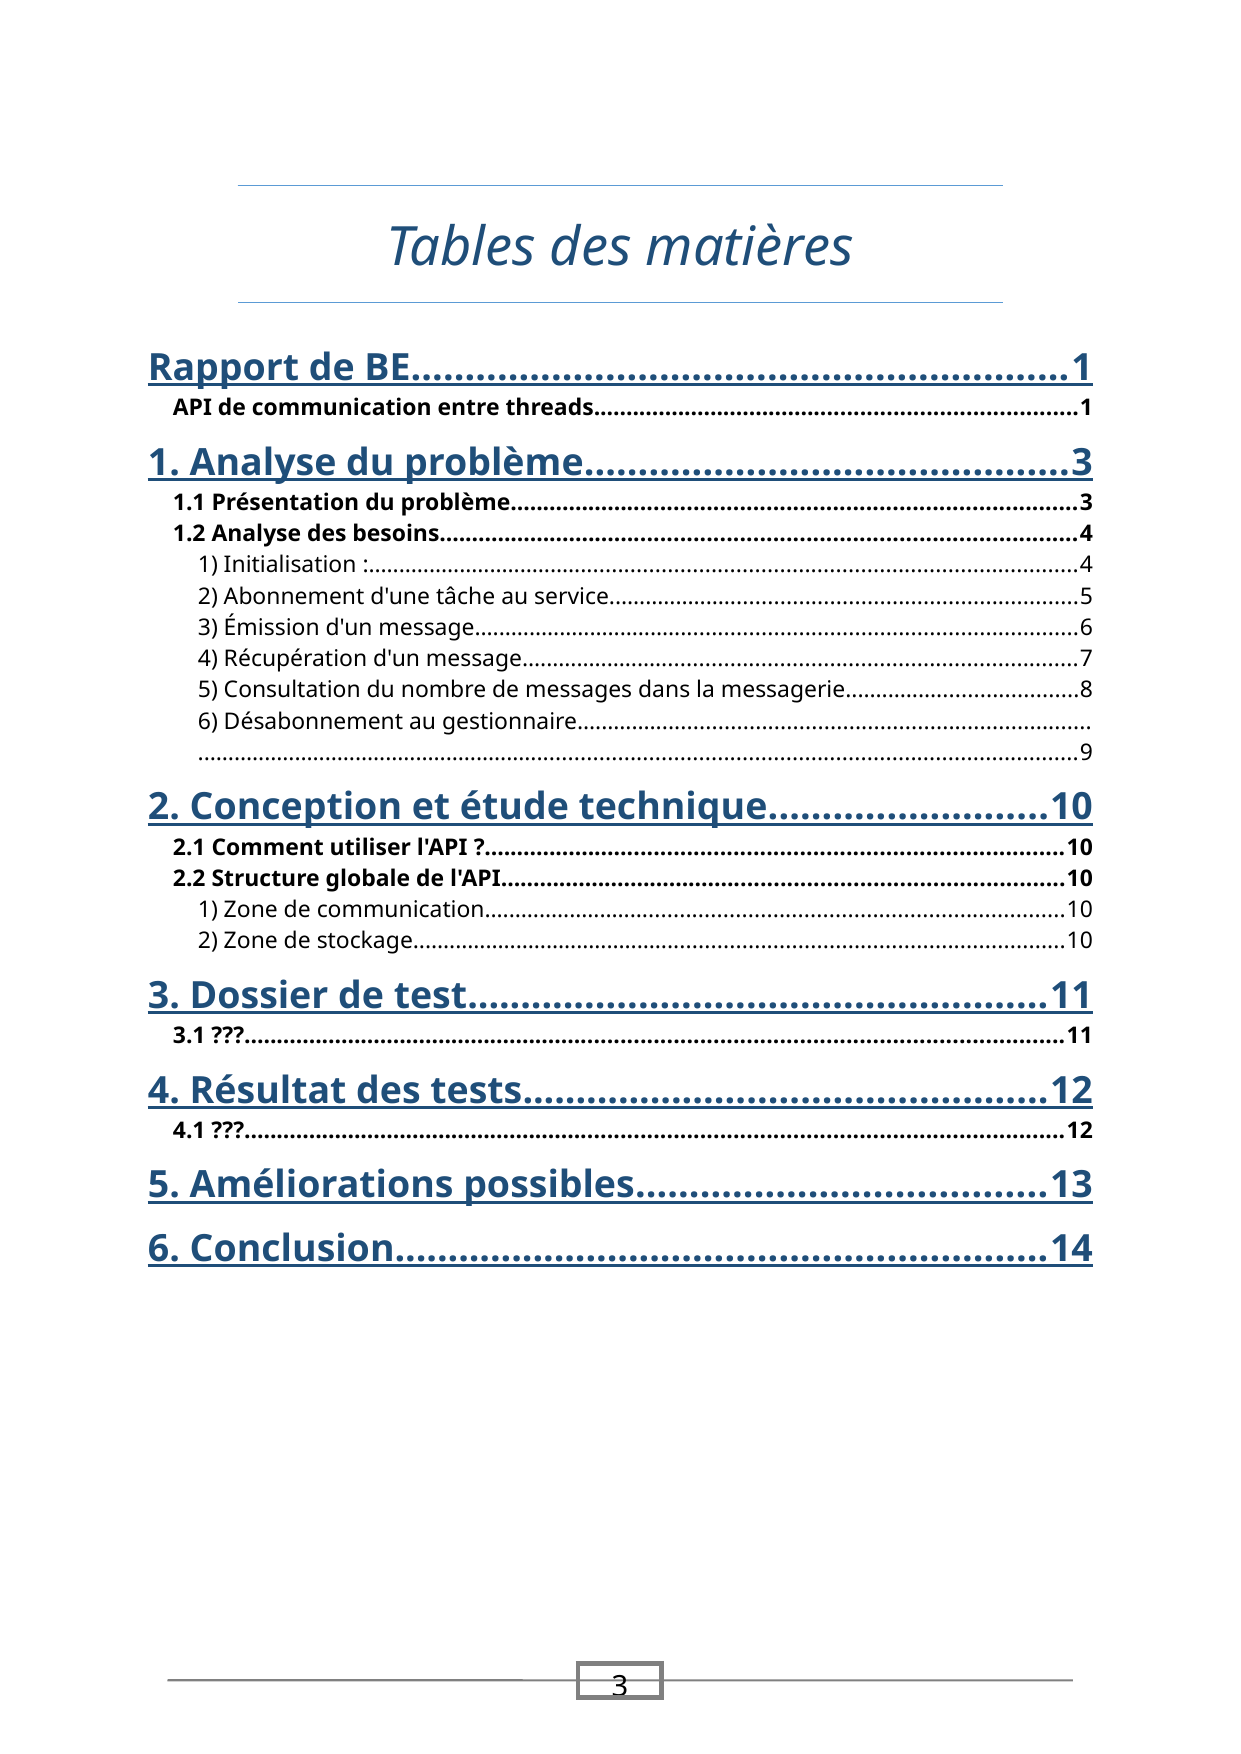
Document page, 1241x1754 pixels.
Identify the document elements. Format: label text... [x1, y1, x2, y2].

text Rapport de BE 1 [148, 340, 1093, 383]
text 6) Désabonnement au gestionnaire 9 [198, 705, 1093, 767]
text 1) Initialisation : 4 [198, 548, 1093, 580]
text 3. Dossier de test 11 [148, 968, 1093, 1011]
text [148, 1109, 1093, 1114]
text API de communication entre threads 1 [173, 391, 1093, 422]
text [148, 1014, 1093, 1019]
text 5. Améliorations possibles 13 [148, 1158, 1093, 1201]
text [148, 826, 1093, 831]
text 4) Récupération d'un message 7 [198, 642, 1093, 673]
text 3.1 ??? 11 [173, 1019, 1093, 1051]
text [148, 1204, 1093, 1209]
text 4. Résultat des tests 12 [148, 1063, 1093, 1106]
text 5) Consultation du nombre de messages dans la messagerie 8 [198, 673, 1093, 705]
text 1.2 Analyse des besoins 4 [173, 517, 1093, 548]
text 2.2 Structure globale de l'API 10 [173, 862, 1093, 893]
text [148, 481, 1093, 486]
text [148, 386, 1093, 391]
text 1. Analyse du problème 3 [148, 435, 1093, 478]
text 1) Zone de communication 10 [198, 893, 1093, 924]
text 2) Zone de stockage 10 [198, 924, 1093, 956]
text 2.1 Comment utiliser l'API ? 10 [173, 831, 1093, 862]
text 4.1 ??? 12 [173, 1114, 1093, 1145]
text 2. Conception et étude technique 10 [148, 780, 1093, 823]
text 6. Conclusion 14 [148, 1221, 1093, 1264]
text 1.1 Présentation du problème 3 [173, 486, 1093, 517]
text Tables des matières [238, 186, 1003, 302]
text 2) Abonnement d'une tâche au service 5 [198, 580, 1093, 611]
text [148, 1267, 1093, 1272]
text 3) Émission d'un message 6 [198, 611, 1093, 642]
